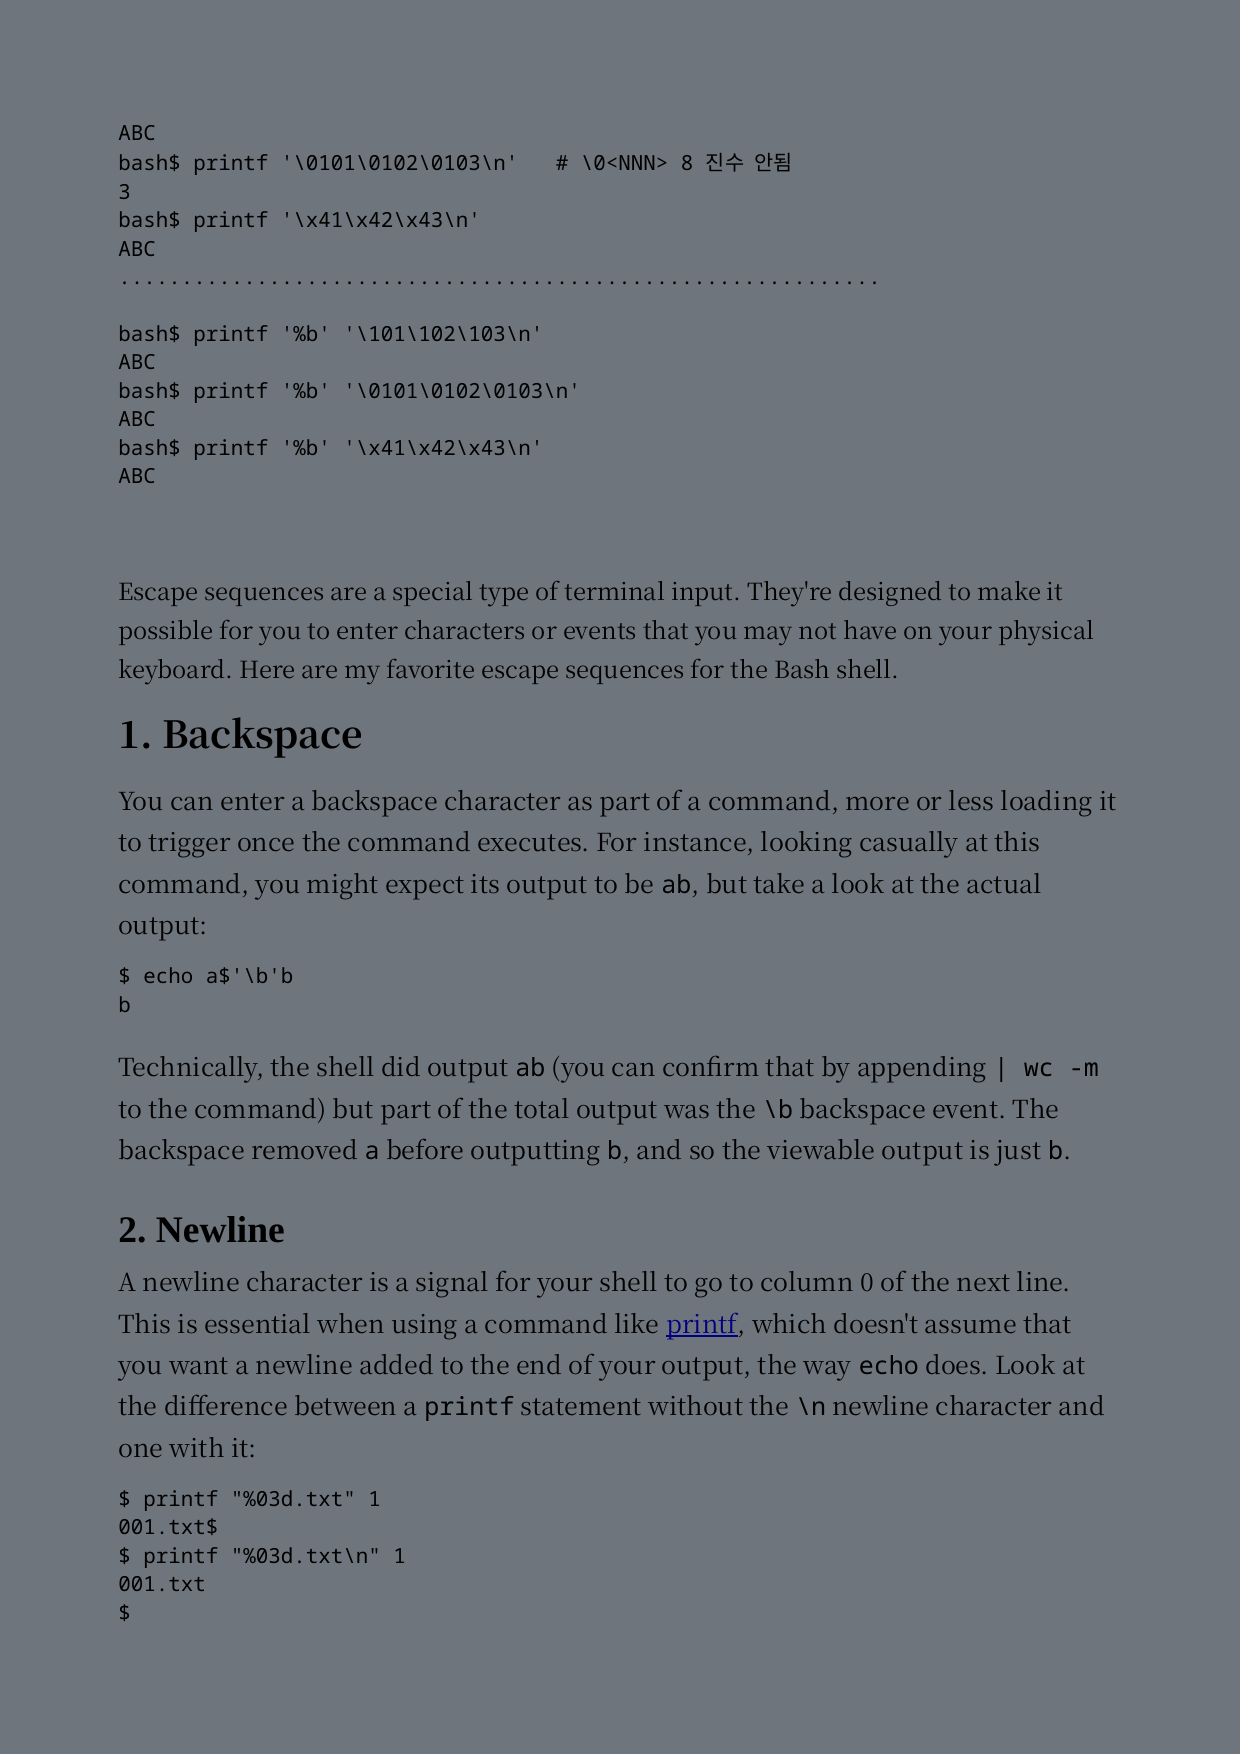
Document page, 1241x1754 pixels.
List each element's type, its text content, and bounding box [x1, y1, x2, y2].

text $ echo a$'\b'b [118, 962, 1122, 990]
text ............................................................. [118, 262, 1122, 291]
text bash$ printf '%b' '\x41\x42\x43\n' [118, 433, 1122, 461]
text Technically, the shell did output ab (you can confirm that by appending | wc -m to the command) but part of the total output was the \b backspace event. The backspace removed a before outputting b, and so the viewable output is just b. [118, 1048, 1122, 1167]
text bash$ printf '\0101\0102\0103\n' # \0<NNN> 8 진수 안됨 [118, 147, 1122, 177]
text 001.txt [118, 1569, 1122, 1598]
text You can enter a backspace character as part of a command, more or less loading it to trigger once the command executes. For instance, looking casually at this command, you might expect its output to be ab, but take a look at the actual output: [118, 782, 1122, 942]
subtitle 2. Newline [118, 1207, 1122, 1251]
text $ printf "%03d.txt" 1 [118, 1484, 1122, 1512]
text $ printf "%03d.txt\n" 1 [118, 1541, 1122, 1569]
text ABC [118, 404, 1122, 433]
text $ [118, 1598, 1122, 1626]
text 1. Backspace [118, 705, 1122, 759]
text 3 [118, 177, 1122, 205]
text bash$ printf '%b' '\0101\0102\0103\n' [118, 376, 1122, 404]
text ABC [118, 347, 1122, 376]
text ABC [118, 234, 1122, 262]
text ABC [118, 461, 1122, 490]
text 001.txt$ [118, 1512, 1122, 1541]
text bash$ printf '%b' '\101\102\103\n' [118, 319, 1122, 347]
text Escape sequences are a special type of terminal input. They're designed to make it possible for you to enter characters or events that you may not have on your physical keyboard. Here are my favorite escape sequences for the Bash shell. [118, 573, 1122, 686]
text b [118, 990, 1122, 1018]
text ABC [118, 118, 1122, 147]
text bash$ printf '\x41\x42\x43\n' [118, 205, 1122, 234]
text A newline character is a signal for your shell to go to column 0 of the next line. This is essential when using a command like printf, which doesn't assume that you want a newline added to the end of your output, the way echo does. Look at the difference between a printf statement without the \n newline character and one with it: [118, 1263, 1122, 1464]
